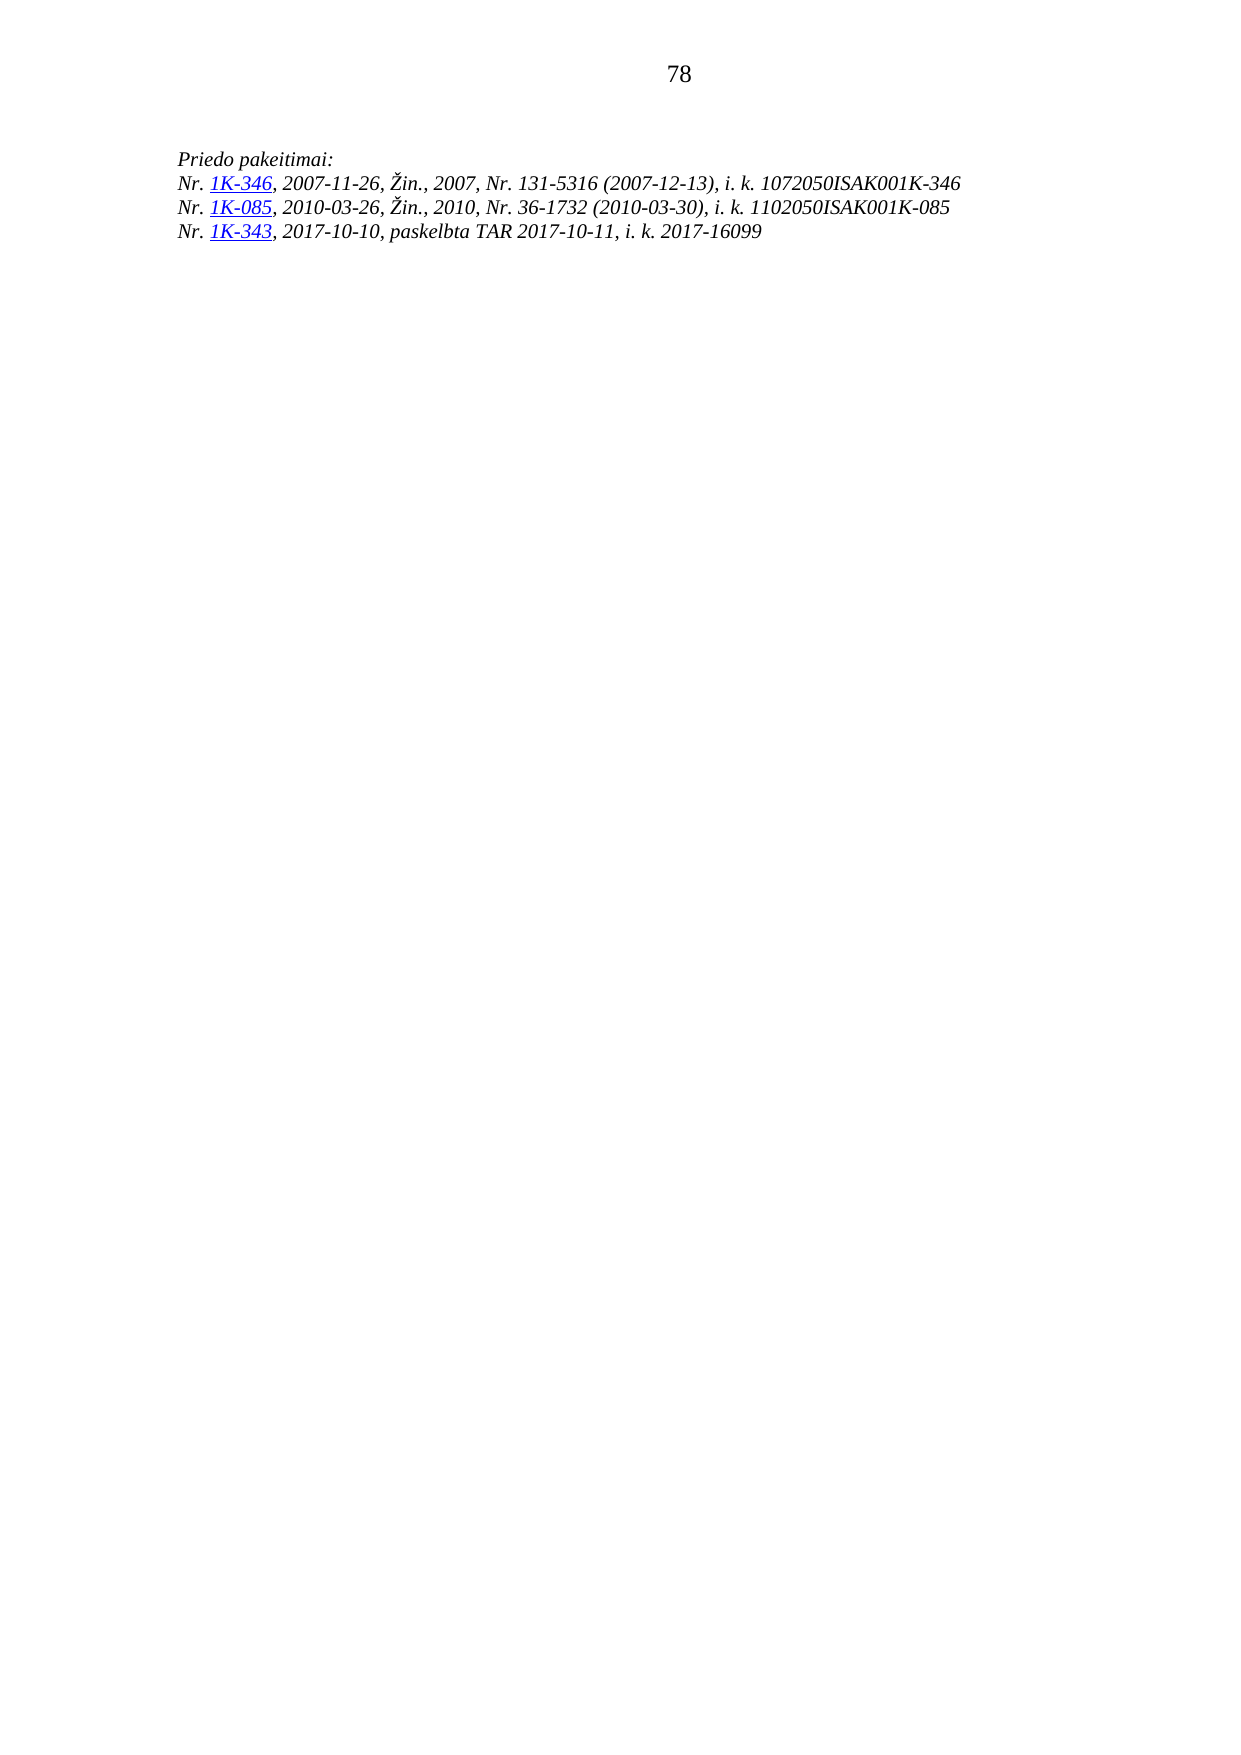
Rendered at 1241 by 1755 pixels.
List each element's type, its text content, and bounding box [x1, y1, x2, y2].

text Priedo pakeitimai: [177, 147, 1181, 171]
text Nr. 1K-085, 2010-03-26, Žin., 2010, Nr. 36-1732 (2010-03-30), i. k. 1102050ISAK001K-085 [177, 195, 1181, 219]
text Nr. 1K-346, 2007-11-26, Žin., 2007, Nr. 131-5316 (2007-12-13), i. k. 1072050ISAK001K-346 [177, 171, 1181, 195]
text Nr. 1K-343, 2017-10-10, paskelbta TAR 2017-10-11, i. k. 2017-16099 [177, 219, 1181, 243]
